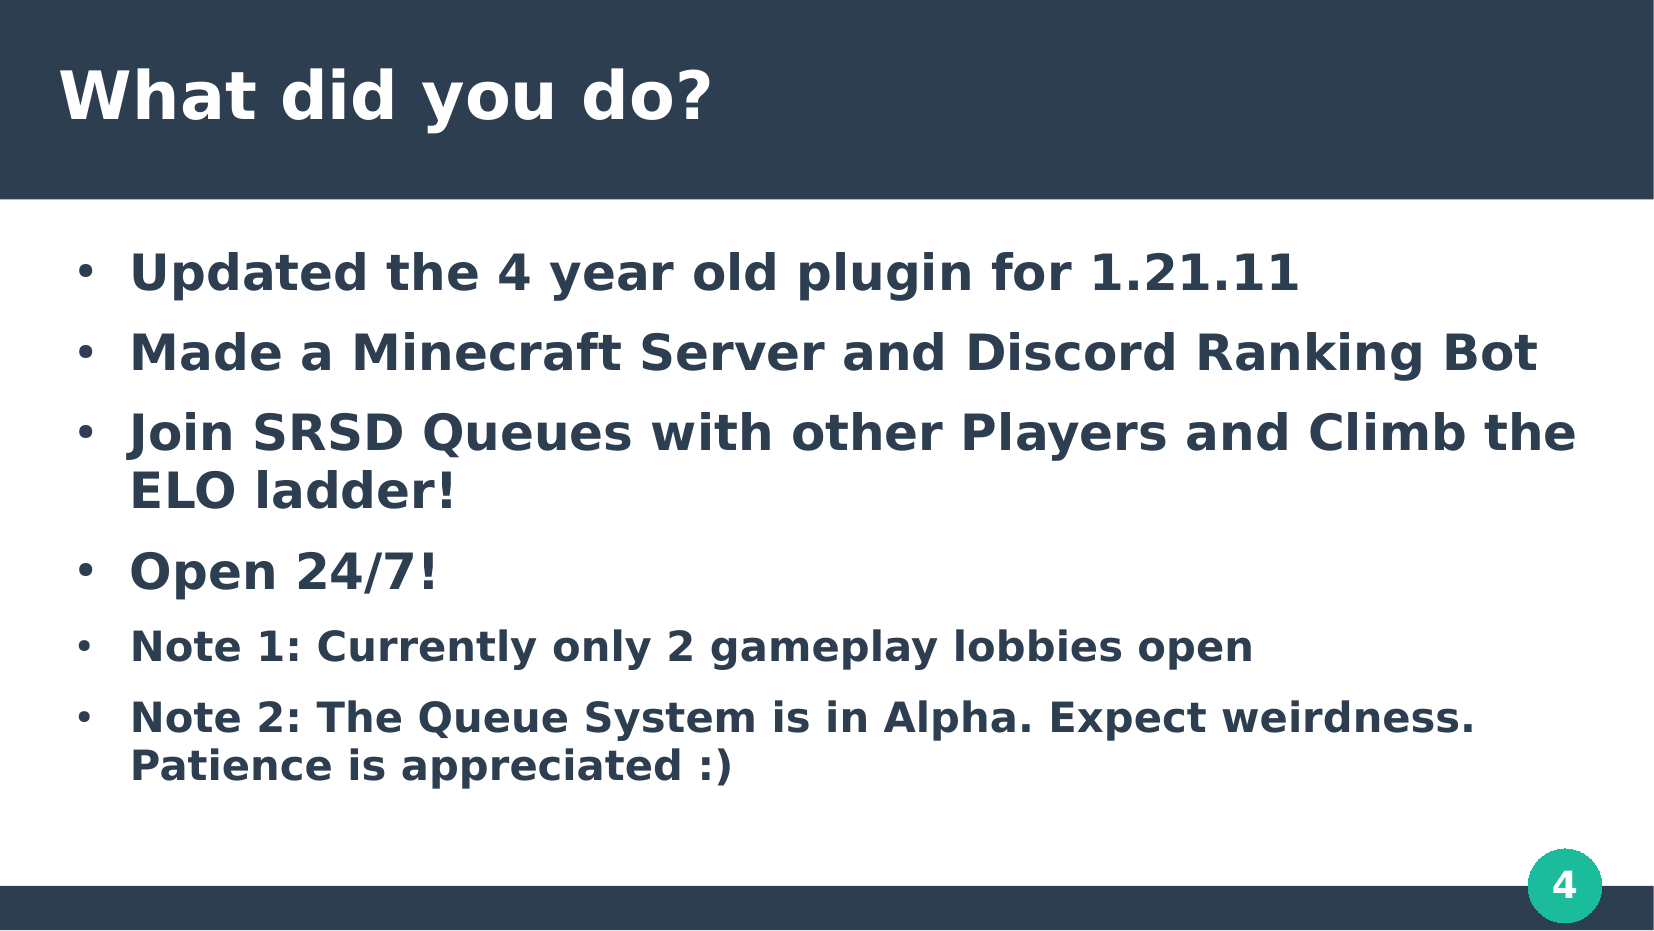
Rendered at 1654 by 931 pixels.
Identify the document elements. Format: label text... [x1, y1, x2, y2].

title What did you do? [59, 37, 1595, 155]
list Updated the 4 year old plugin for 1.21.11 Made a Minecraft Server and Discord Ranking Bot Join SRSD Queues with other Players and Climb the ELO ladder! Open 24/7! Note 1: Currently only 2 gameplay lobbies open Note 2: The Queue System is in Alpha. Expect weirdness. Patience is appreciated :) [59, 243, 1595, 864]
